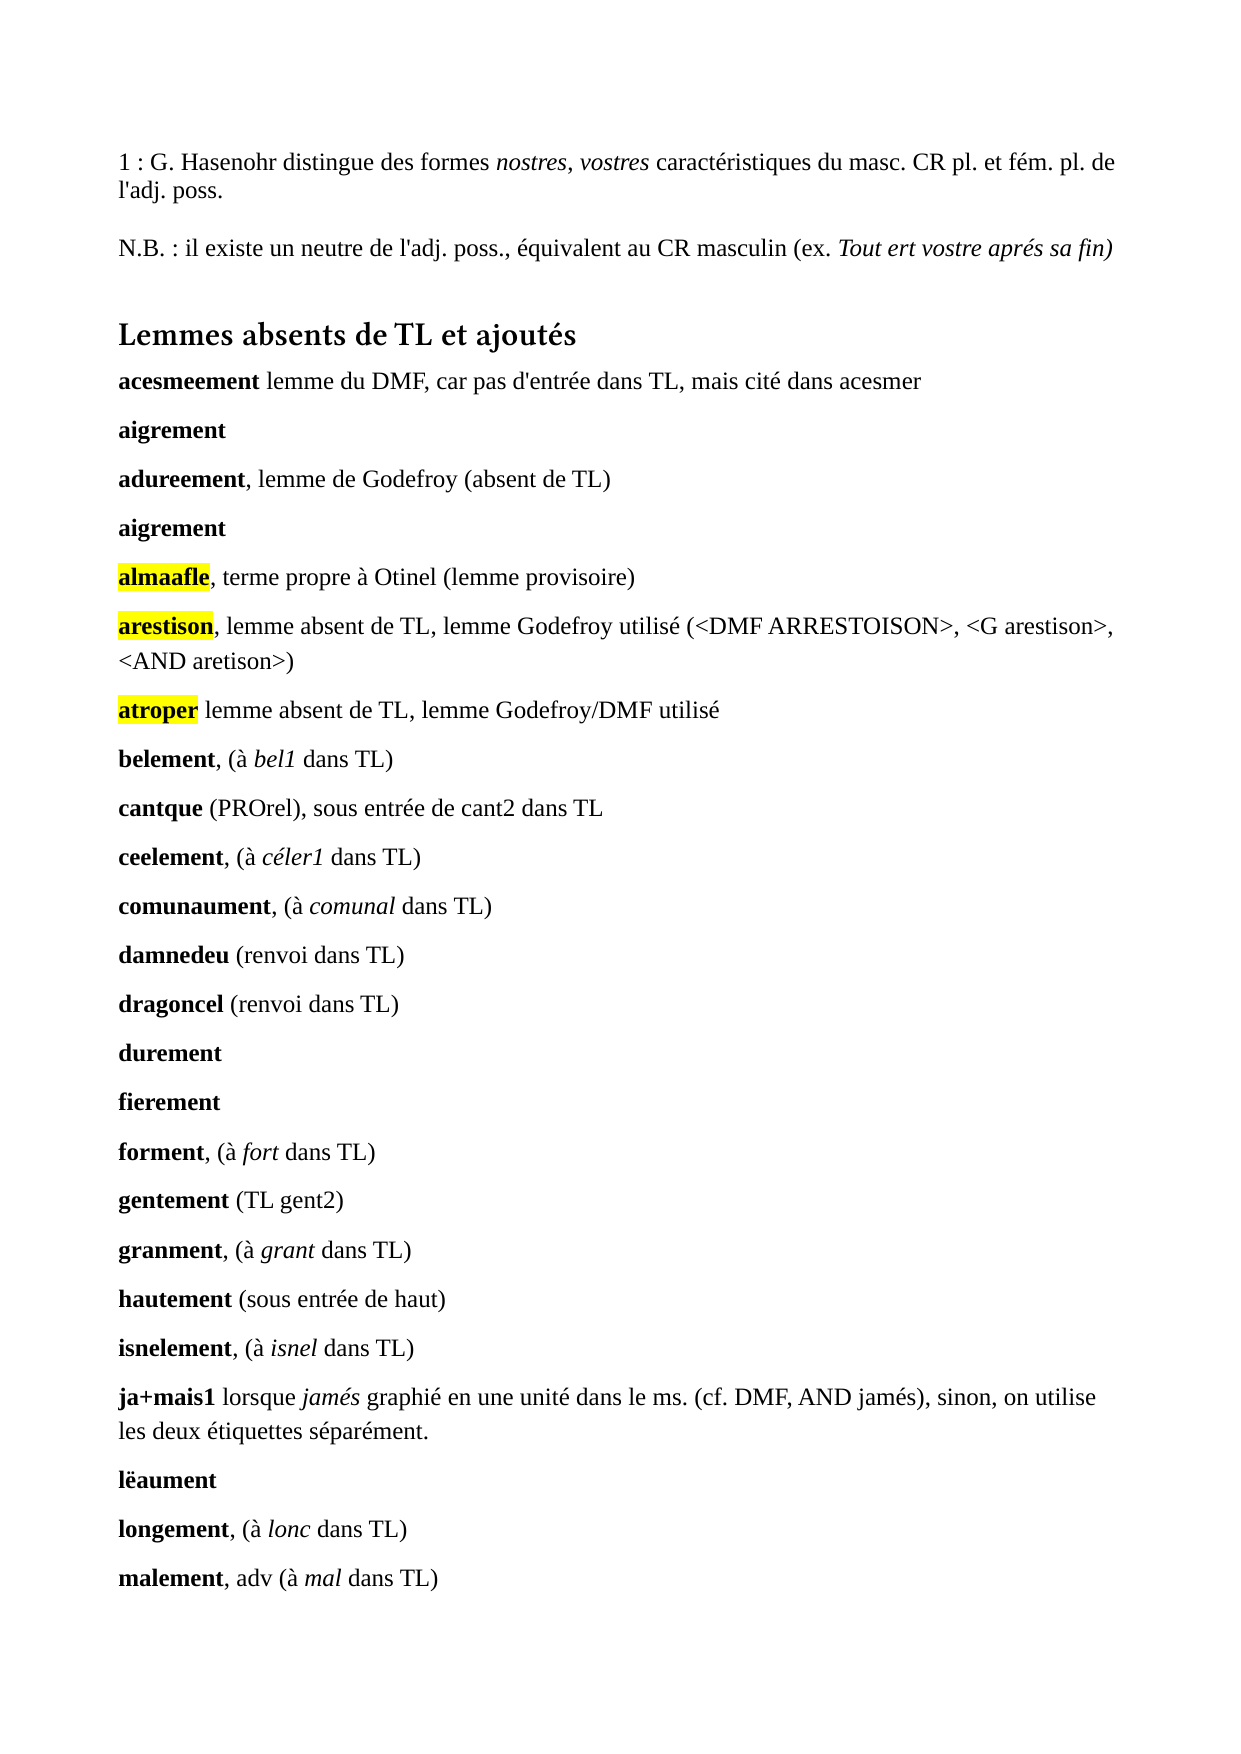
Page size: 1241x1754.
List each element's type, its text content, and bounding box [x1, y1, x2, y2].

text aigrement [118, 415, 1122, 444]
text adureement, lemme de Godefroy (absent de TL) [118, 464, 1122, 493]
text ja+mais1 lorsque jamés graphié en une unité dans le ms. (cf. DMF, AND jamés), sinon, on utilise les deux étiquettes séparément. [118, 1382, 1122, 1445]
text belement, (à bel1 dans TL) [118, 744, 1122, 773]
text longement, (à lonc dans TL) [118, 1514, 1122, 1543]
text fierement [118, 1087, 1122, 1116]
text atroper lemme absent de TL, lemme Godefroy/DMF utilisé [118, 695, 1122, 724]
text dragoncel (renvoi dans TL) [118, 989, 1122, 1018]
text isnelement, (à isnel dans TL) [118, 1333, 1122, 1362]
text 1 : G. Hasenohr distingue des formes nostres, vostres caractéristiques du masc. CR pl. et fém. pl. de l'adj. poss. [118, 147, 1122, 204]
text gentement (TL gent2) [118, 1186, 1122, 1214]
subtitle Lemmes absents de TL et ajoutés [118, 316, 1122, 354]
text durement [118, 1038, 1122, 1067]
text malement, adv (à mal dans TL) [118, 1563, 1122, 1592]
text almaafle, terme propre à Otinel (lemme provisoire) [118, 562, 1122, 591]
text arestison, lemme absent de TL, lemme Godefroy utilisé (<DMF ARRESTOISON>, <G arestison>, <AND aretison>) [118, 611, 1122, 675]
text lëaument [118, 1465, 1122, 1494]
text hautement (sous entrée de haut) [118, 1284, 1122, 1312]
text aigrement [118, 513, 1122, 542]
text cantque (PROrel), sous entrée de cant2 dans TL [118, 793, 1122, 822]
text N.B. : il existe un neutre de l'adj. poss., équivalent au CR masculin (ex. Tout ert vostre aprés sa fin) [118, 233, 1122, 262]
text comunaument, (à comunal dans TL) [118, 891, 1122, 920]
text granment, (à grant dans TL) [118, 1235, 1122, 1263]
text damnedeu (renvoi dans TL) [118, 940, 1122, 969]
text acesmeement lemme du DMF, car pas d'entrée dans TL, mais cité dans acesmer [118, 366, 1122, 395]
text ceelement, (à céler1 dans TL) [118, 842, 1122, 871]
text forment, (à fort dans TL) [118, 1137, 1122, 1165]
